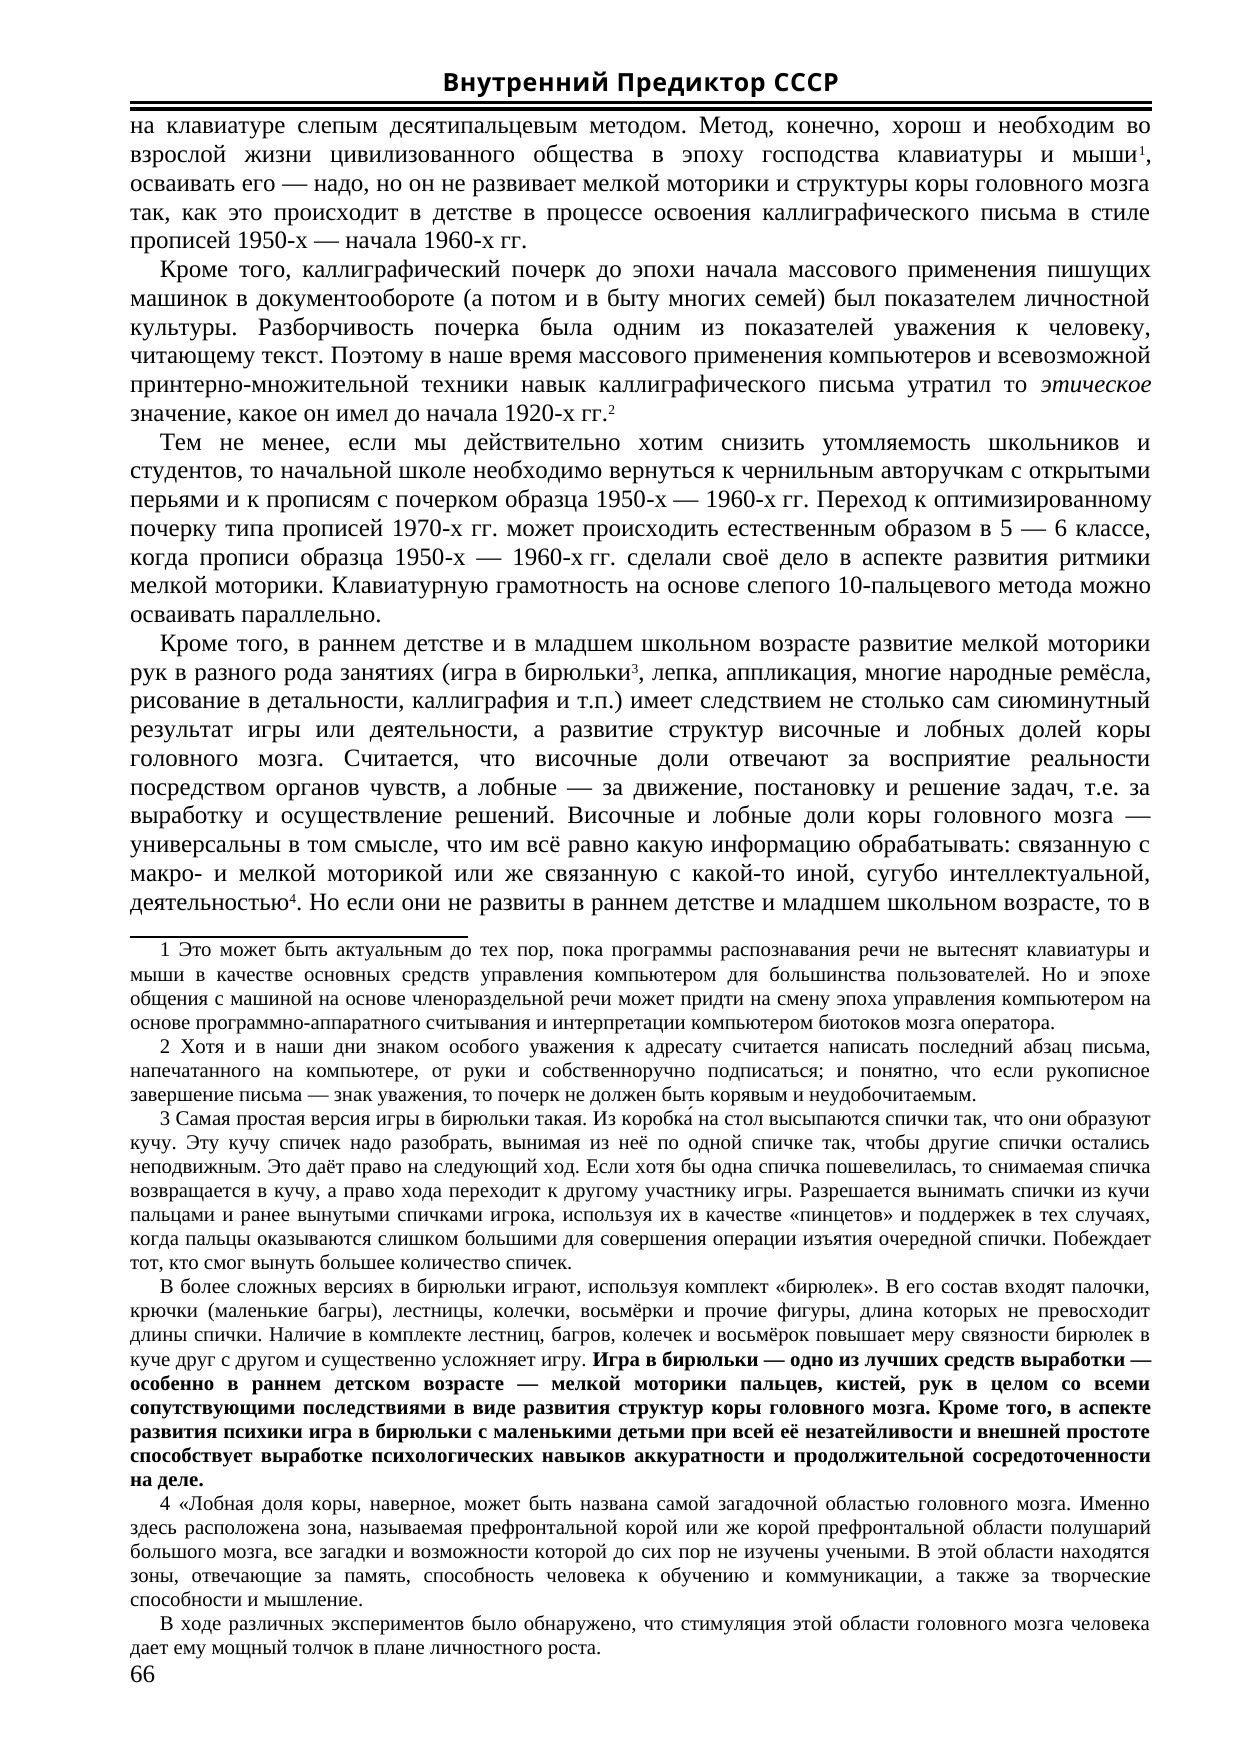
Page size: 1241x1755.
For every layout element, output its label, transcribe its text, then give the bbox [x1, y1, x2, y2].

text Тем не менее, если мы действительно хотим снизить утомляемость школьников и студентов, то начальной школе необходимо вернуться к чернильным авторучкам с открытыми перьями и к прописям с почерком образца 1950‑х — 1960‑х гг. Переход к оптимизированному почерку типа прописей 1970‑х гг. может происходить естественным образом в 5 — 6 классе, когда прописи образца 1950‑х — 1960‑х гг. сделали своё дело в аспекте развития ритмики мелкой моторики. Клавиатурную грамотность на основе слепого 10-пальцевого метода можно осваивать параллельно. [130, 427, 1152, 628]
text Кроме того, в раннем детстве и в младшем школьном возрасте развитие мелкой моторики рук в разного рода занятиях (игра в бирюльки, лепка, аппликация, многие народные ремёсла, рисование в детальности, каллиграфия и т.п.) имеет следствием не столько сам сиюминутный результат игры или деятельности, а развитие структур височные и лобных долей коры головного мозга. Считается, что височные доли отвечают за восприятие реальности посредством органов чувств, а лобные — за движение, постановку и решение задач, т.е. за выработку и осуществление решений. Височные и лобные доли коры головного мозга — универсальны в том смысле, что им всё равно какую информацию обрабатывать: связанную с макро- и мелкой моторикой или же связанную с какой-то иной, сугубо интеллектуальной, деятельностью. Но если они не развиты в раннем детстве и младшем школьном возрасте, то в [130, 628, 1152, 916]
text «Лобная доля коры, наверное, может быть названа самой загадочной областью головного мозга. Именно здесь расположена зона, называемая префронтальной корой или же корой префронтальной области полушарий большого мозга, все загадки и возможности которой до сих пор не изучены учеными. В этой области находятся зоны, отвечающие за память, способность человека к обучению и коммуникации, а также за творческие способности и мышление. [130, 1491, 1152, 1611]
text Самая простая версия игры в бирюльки такая. Из коробка́ на стол высыпаются спички так, что они образуют кучу. Эту кучу спичек надо разобрать, вынимая из неё по одной спичке так, чтобы другие спички остались неподвижным. Это даёт право на следующий ход. Если хотя бы одна спичка пошевелилась, то снимаемая спичка возвращается в кучу, а право хода переходит к другому участнику игры. Разрешается вынимать спички из кучи пальцами и ранее вынутыми спичками игрока, используя их в качестве «пинцетов» и поддержек в тех случаях, когда пальцы оказываются слишком большими для совершения операции изъятия очередной спички. Побеждает тот, кто смог вынуть большее количество спичек. [130, 1106, 1152, 1274]
text Хотя и в наши дни знаком особого уважения к адресату считается написать последний абзац письма, напечатанного на компьютере, от руки и собственноручно подписаться; и понятно, что если рукописное завершение письма — знак уважения, то почерк не должен быть корявым и неудобочитаемым. [130, 1034, 1152, 1106]
text Кроме того, каллиграфический почерк до эпохи начала массового применения пишущих машинок в документообороте (а потом и в быту многих семей) был показателем личностной культуры. Разборчивость почерка была одним из показателей уважения к человеку, читающему текст. Поэтому в наше время массового применения компьютеров и всевозможной принтерно-множи­тель­ной техники навык каллиграфического письма утратил то этическое значение, какое он имел до начала 1920‑х гг. [130, 254, 1152, 427]
text Это может быть актуальным до тех пор, пока программы распознавания речи не вытеснят клавиатуры и мыши в качестве основных средств управления компьютером для большинства пользователей. Но и эпохе общения с машиной на основе членораздельной речи может придти на смену эпоха управления компьютером на основе программно-аппаратного считывания и интерпретации компьютером биотоков мозга оператора. [130, 937, 1152, 1034]
text на клавиатуре слепым десятипальцевым методом. Метод, конечно, хорош и необходим во взрослой жизни цивилизованного общества в эпоху господства клавиатуры и мыши, осваивать его — надо, но он не развивает мелкой моторики и структуры коры головного мозга так, как это происходит в детстве в процессе освоения каллиграфического письма в стиле прописей 1950‑х — начала 1960‑х гг. [130, 111, 1152, 254]
text В ходе различных экспериментов было обнаружено, что стимуляция этой области головного мозга человека дает ему мощный толчок в плане личностного роста. [130, 1611, 1152, 1659]
text В более сложных версиях в бирюльки играют, используя комплект «бирюлек». В его состав входят палочки, крючки (маленькие багры), лестницы, колечки, восьмёрки и прочие фигуры, длина которых не превосходит длины спички. Наличие в комплекте лестниц, багров, колечек и восьмёрок повышает меру связности бирюлек в куче друг с другом и существенно усложняет игру. Игра в бирюльки — одно из лучших средств выработки — особенно в раннем детском возрасте — мелкой моторики пальцев, кистей, рук в целом со всеми сопутствующими последствиями в виде развития структур коры головного мозга. Кроме того, в аспекте развития психики игра в бирюльки с маленькими детьми при всей её незатейливости и внешней простоте способствует выработке психологических навыков аккуратности и продолжительной сосредоточенности на деле. [130, 1274, 1152, 1491]
